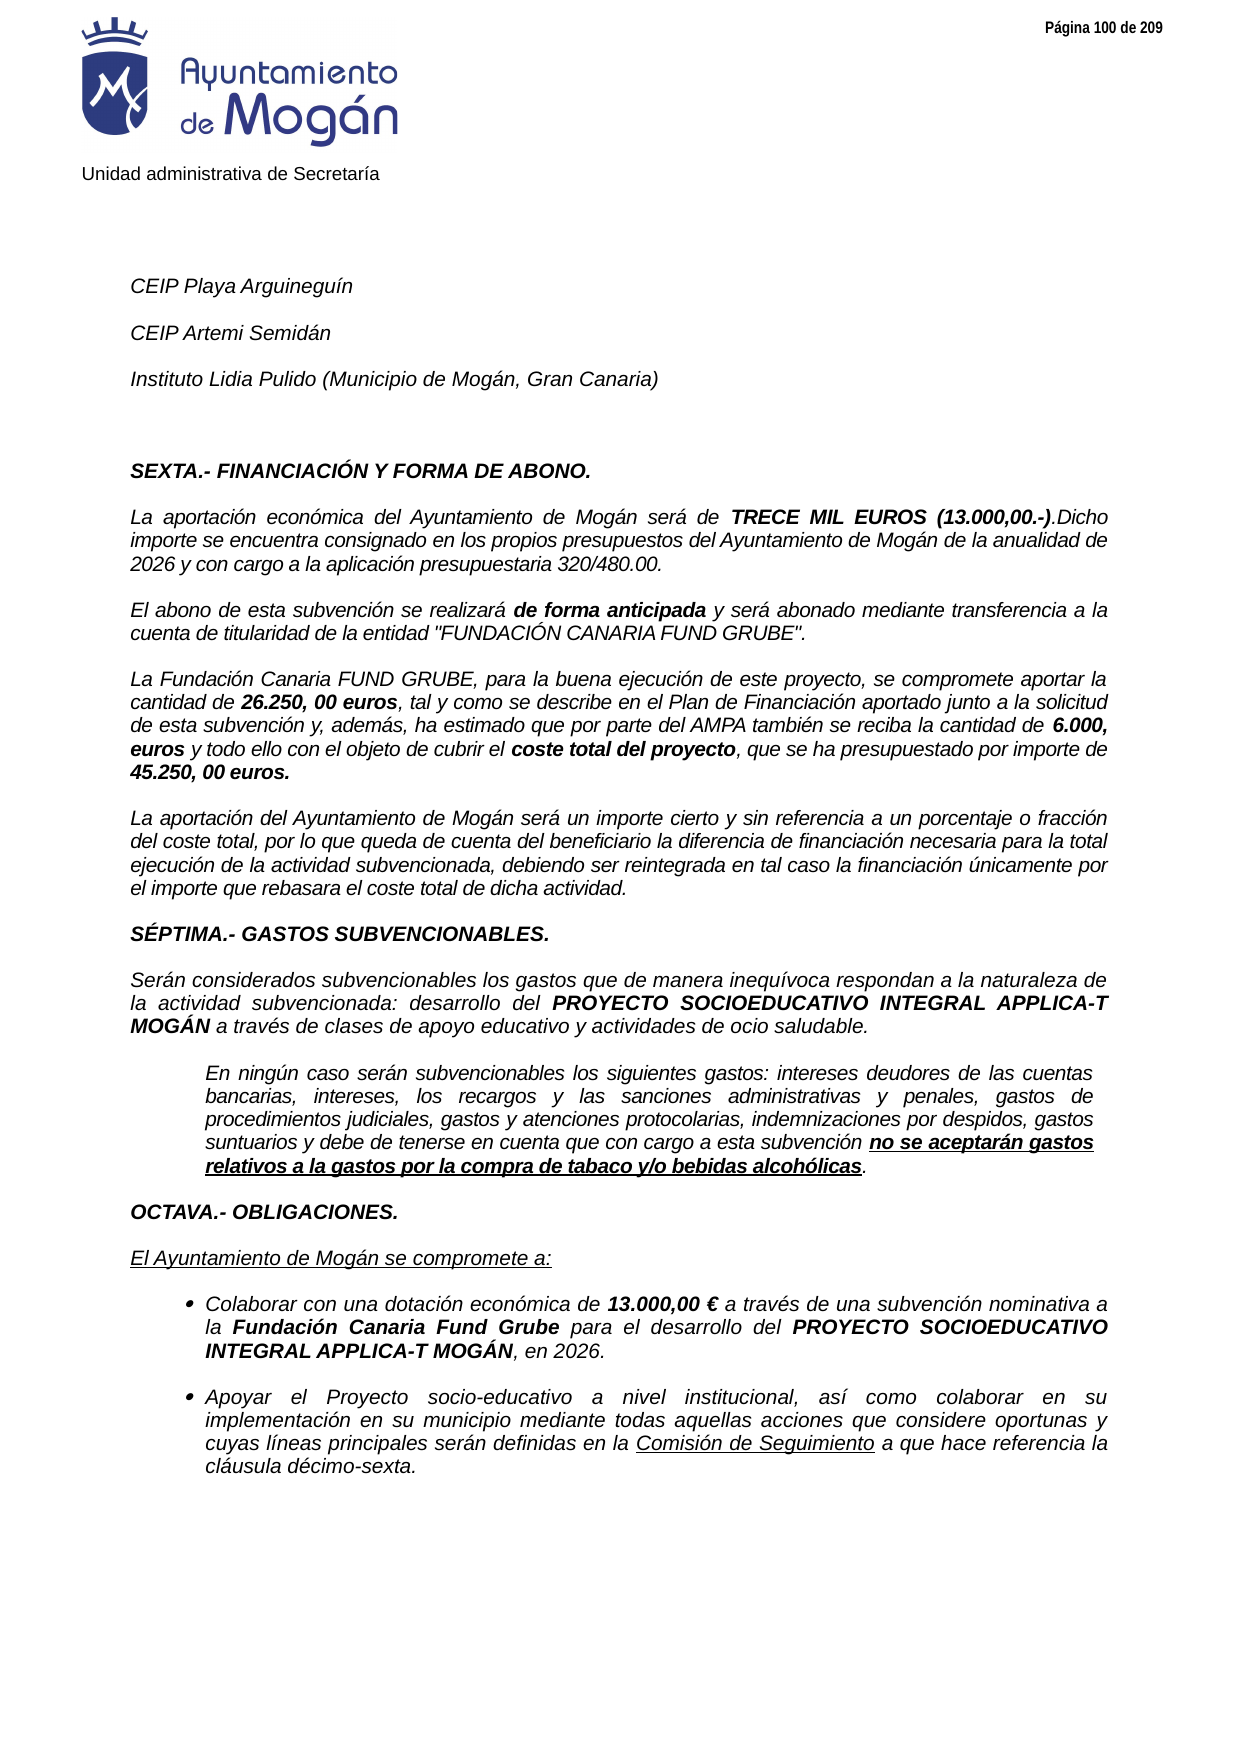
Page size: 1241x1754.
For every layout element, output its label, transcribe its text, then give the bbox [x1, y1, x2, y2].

text En ningún caso serán subvencionables los siguientes gastos: intereses deudores de las cuentas bancarias, intereses, los recargos y las sanciones administrativas y penales, gastos de procedimientos judiciales, gastos y atenciones protocolarias, indemnizaciones por despidos, gastos suntuarios y debe de tenerse en cuenta que con cargo a esta subvención no se aceptarán gastos relativos a la gastos por la compra de tabaco y/o bebidas alcohólicas. [205, 1061, 1096, 1177]
text La Fundación Canaria FUND GRUBE, para la buena ejecución de este proyecto, se compromete aportar la cantidad de 26.250, 00 euros, tal y como se describe en el Plan de Financiación aportado junto a la solicitud de esta subvención y, además, ha estimado que por parte del AMPA también se reciba la cantidad de 6.000, euros y todo ello con el objeto de cubrir el coste total del proyecto, que se ha presupuestado por importe de 45.250, 00 euros. [130, 668, 1110, 784]
text CEIP Playa Arguineguín [130, 275, 1110, 298]
list Colaborar con una dotación económica de 13.000,00 € a través de una subvención nominativa a la Fundación Canaria Fund Grube para el desarrollo del PROYECTO SOCIOEDUCATIVO INTEGRAL APPLICA-T MOGÁN, en 2026. [184, 1293, 1110, 1362]
text El Ayuntamiento de Mogán se compromete a: [130, 1246, 1110, 1270]
text Serán considerados subvencionables los gastos que de manera inequívoca respondan a la naturaleza de la actividad subvencionada: desarrollo del PROYECTO SOCIOEDUCATIVO INTEGRAL APPLICA-T MOGÁN a través de clases de apoyo educativo y actividades de ocio saludable. [130, 969, 1110, 1038]
list Apoyar el Proyecto socio-educativo a nivel institucional, así como colaborar en su implementación en su municipio mediante todas aquellas acciones que considere oportunas y cuyas líneas principales serán definidas en la Comisión de Seguimiento a que hace referencia la cláusula décimo-sexta. [184, 1385, 1110, 1478]
text El abono de esta subvención se realizará de forma anticipada y será abonado mediante transferencia a la cuenta de titularidad de la entidad "FUNDACIÓN CANARIA FUND GRUBE". [130, 598, 1110, 645]
text SEXTA.- FINANCIACIÓN Y FORMA DE ABONO. [130, 459, 1110, 483]
text La aportación del Ayuntamiento de Mogán será un importe cierto y sin referencia a un porcentaje o fracción del coste total, por lo que queda de cuenta del beneficiario la diferencia de financiación necesaria para la total ejecución de la actividad subvencionada, debiendo ser reintegrada en tal caso la financiación únicamente por el importe que rebasara el coste total de dicha actividad. [130, 807, 1110, 899]
text SÉPTIMA.- GASTOS SUBVENCIONABLES. [130, 922, 1110, 946]
text CEIP Artemi Semidán [130, 321, 1110, 344]
text La aportación económica del Ayuntamiento de Mogán será de TRECE MIL EUROS (13.000,00.-).Dicho importe se encuentra consignado en los propios presupuestos del Ayuntamiento de Mogán de la anualidad de 2026 y con cargo a la aplicación presupuestaria 320/480.00. [130, 506, 1110, 575]
text Instituto Lidia Pulido (Municipio de Mogán, Gran Canaria) [130, 367, 1110, 390]
text OCTAVA.- OBLIGACIONES. [130, 1200, 1110, 1223]
picture [81, 17, 398, 153]
